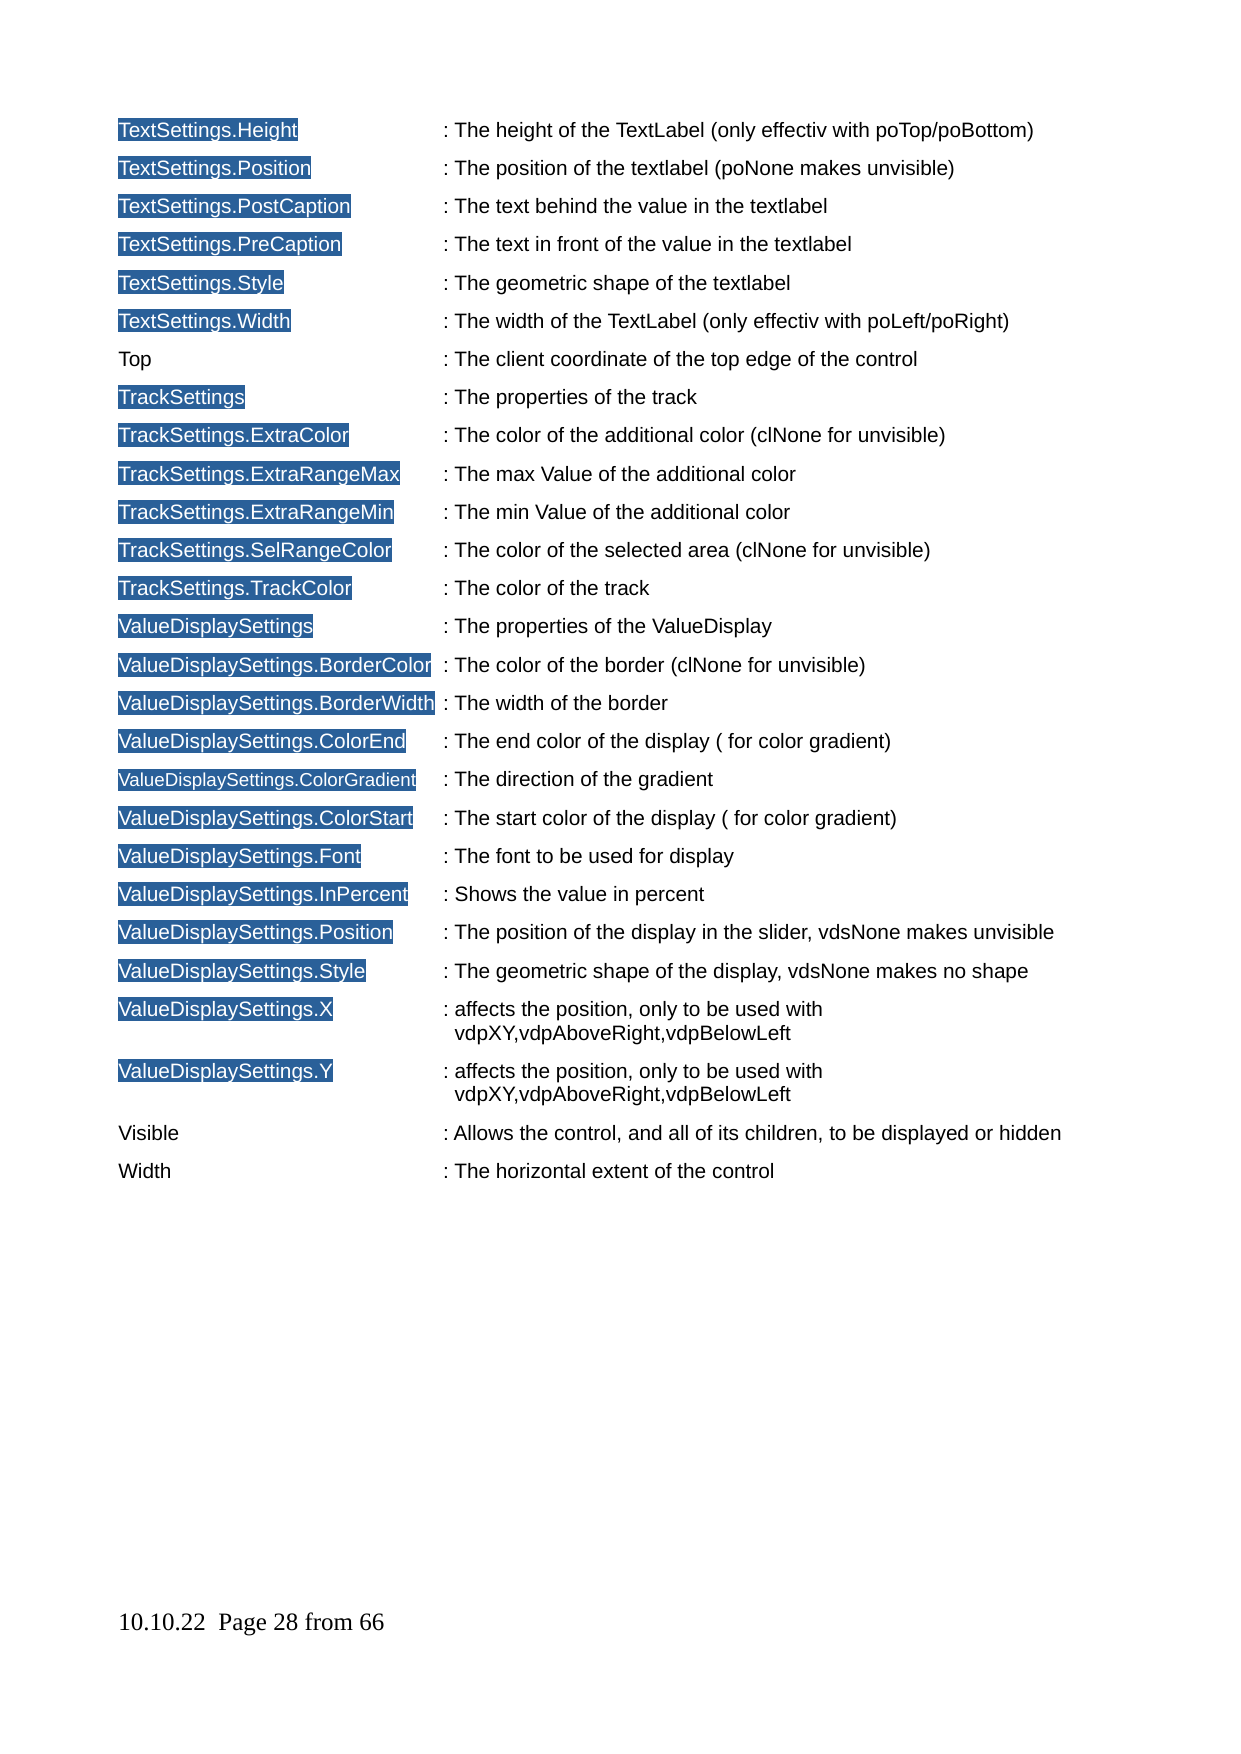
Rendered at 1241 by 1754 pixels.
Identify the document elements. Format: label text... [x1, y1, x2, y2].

text TextSettings.PreCaption : The text in front of the value in the textlabel [118, 233, 1122, 256]
text ValueDisplaySettings.X : affects the position, only to be used with vdpXY,vdpAboveRight,vdpBelowLeft [118, 997, 1122, 1045]
text ValueDisplaySettings.Style : The geometric shape of the display, vdsNone makes no shape [118, 959, 1122, 983]
text Width : The horizontal extent of the control [118, 1159, 1122, 1183]
text TextSettings.Height : The height of the TextLabel (only effectiv with poTop/poBottom) [118, 118, 1122, 142]
text TrackSettings : The properties of the track [118, 386, 1122, 409]
text ValueDisplaySettings.Position : The position of the display in the slider, vdsNone makes unvisible [118, 921, 1122, 944]
text ValueDisplaySettings.ColorStart : The start color of the display ( for color gradient) [118, 806, 1122, 830]
text ValueDisplaySettings.Font : The font to be used for display [118, 844, 1122, 868]
text TextSettings.PostCaption : The text behind the value in the textlabel [118, 194, 1122, 218]
text ValueDisplaySettings : The properties of the ValueDisplay [118, 615, 1122, 639]
text ValueDisplaySettings.BorderColor : The color of the border (clNone for unvisible) [118, 653, 1122, 677]
text TextSettings.Position : The position of the textlabel (poNone makes unvisible) [118, 156, 1122, 180]
text TrackSettings.ExtraColor : The color of the additional color (clNone for unvisible) [118, 424, 1122, 448]
text TextSettings.Width : The width of the TextLabel (only effectiv with poLeft/poRight) [118, 309, 1122, 333]
text TextSettings.Style : The geometric shape of the textlabel [118, 271, 1122, 295]
text TrackSettings.SelRangeColor : The color of the selected area (clNone for unvisible) [118, 539, 1122, 562]
text Visible : Allows the control, and all of its children, to be displayed or hidden [118, 1121, 1122, 1145]
text ValueDisplaySettings.InPercent : Shows the value in percent [118, 883, 1122, 906]
text TrackSettings.ExtraRangeMin : The min Value of the additional color [118, 500, 1122, 524]
text Top : The client coordinate of the top edge of the control [118, 347, 1122, 371]
text ValueDisplaySettings.Y : affects the position, only to be used with vdpXY,vdpAboveRight,vdpBelowLeft [118, 1059, 1122, 1107]
text ValueDisplaySettings.BorderWidth : The width of the border [118, 692, 1122, 715]
text ValueDisplaySettings.ColorEnd : The end color of the display ( for color gradient) [118, 730, 1122, 753]
text TrackSettings.TrackColor : The color of the track [118, 577, 1122, 601]
text ValueDisplaySettings.ColorGradient : The direction of the gradient [118, 768, 1122, 792]
text TrackSettings.ExtraRangeMax : The max Value of the additional color [118, 462, 1122, 486]
